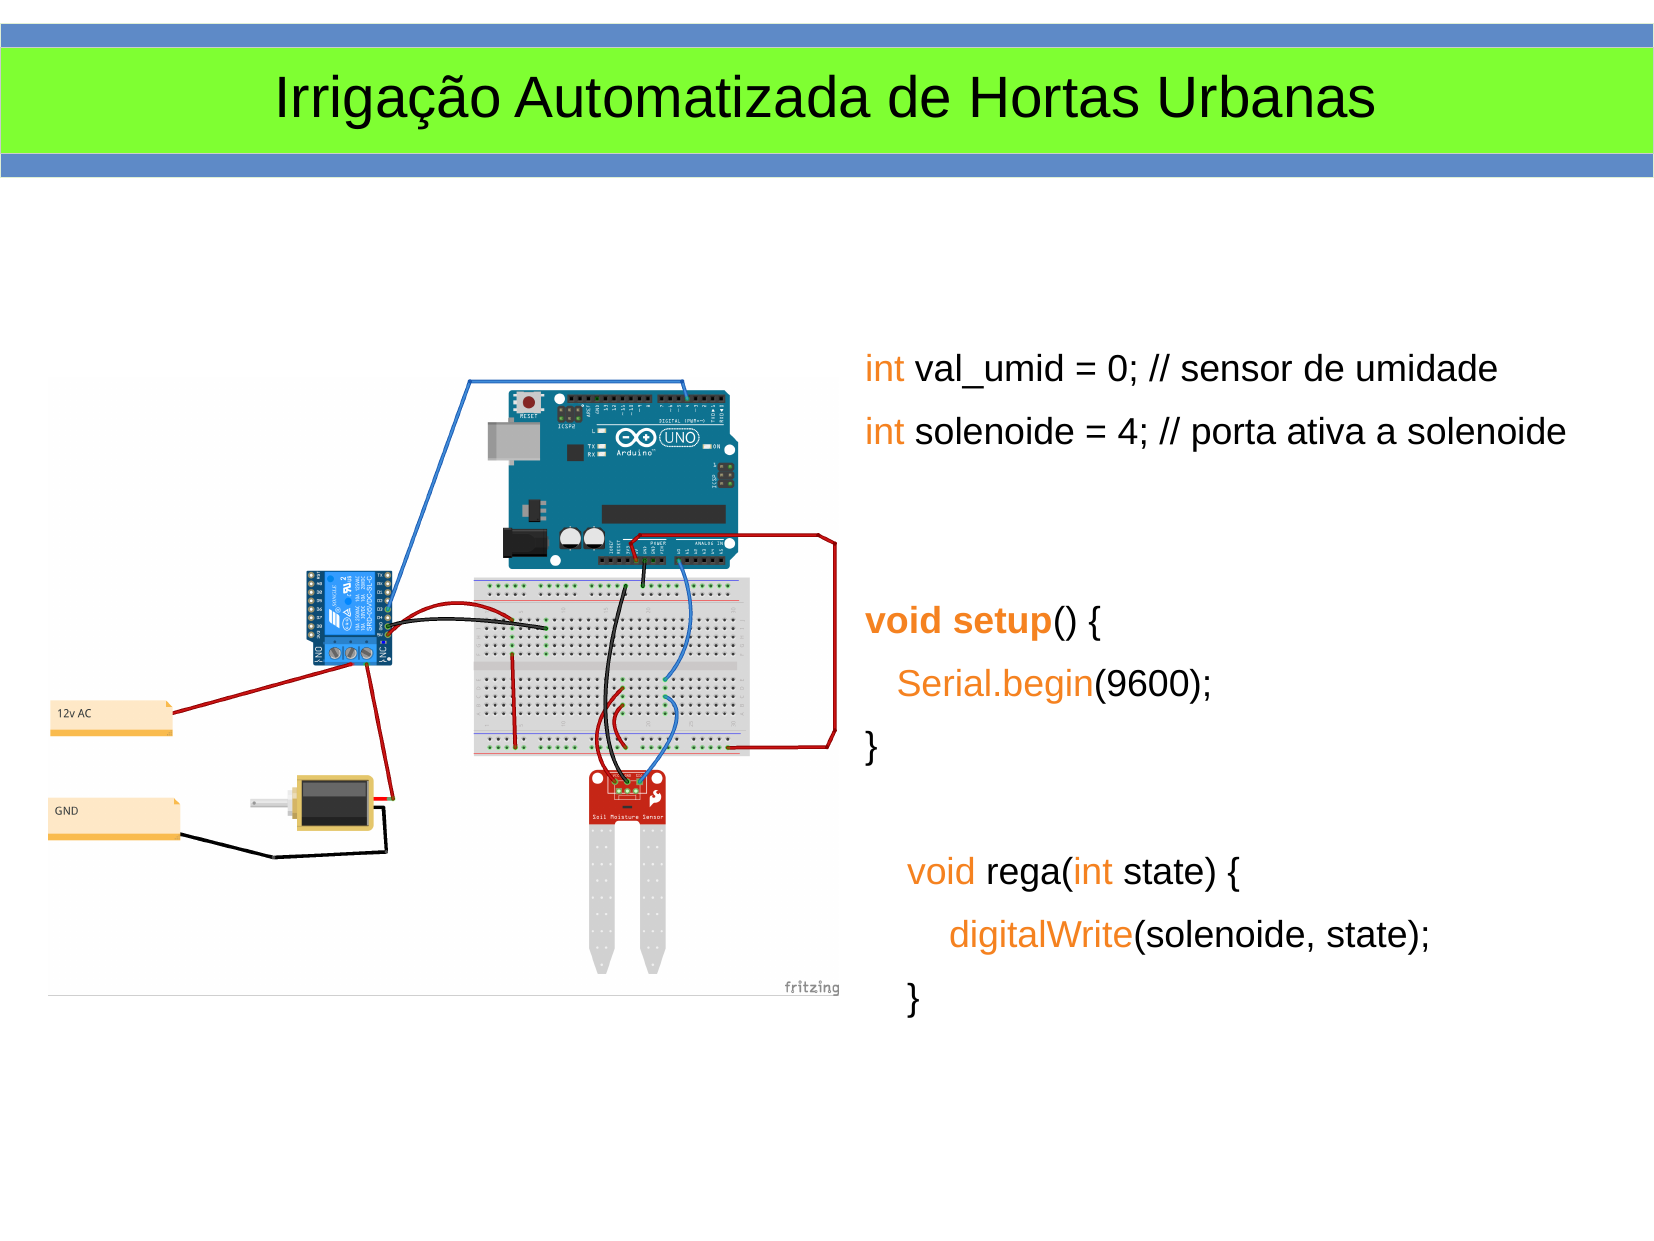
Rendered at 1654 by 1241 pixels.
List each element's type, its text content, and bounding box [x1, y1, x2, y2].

text_box int val_umid = 0; // sensor de umidade int solenoide = 4; // porta ativa a solenoide void setup() { Serial.begin(9600); } void rega(int state) { digitalWrite(solenoide, state); } [850, 318, 1630, 998]
text_box [0, 23, 1654, 178]
title Irrigação Automatizada de Hortas Urbanas [200, 41, 1512, 154]
picture [48, 377, 839, 996]
